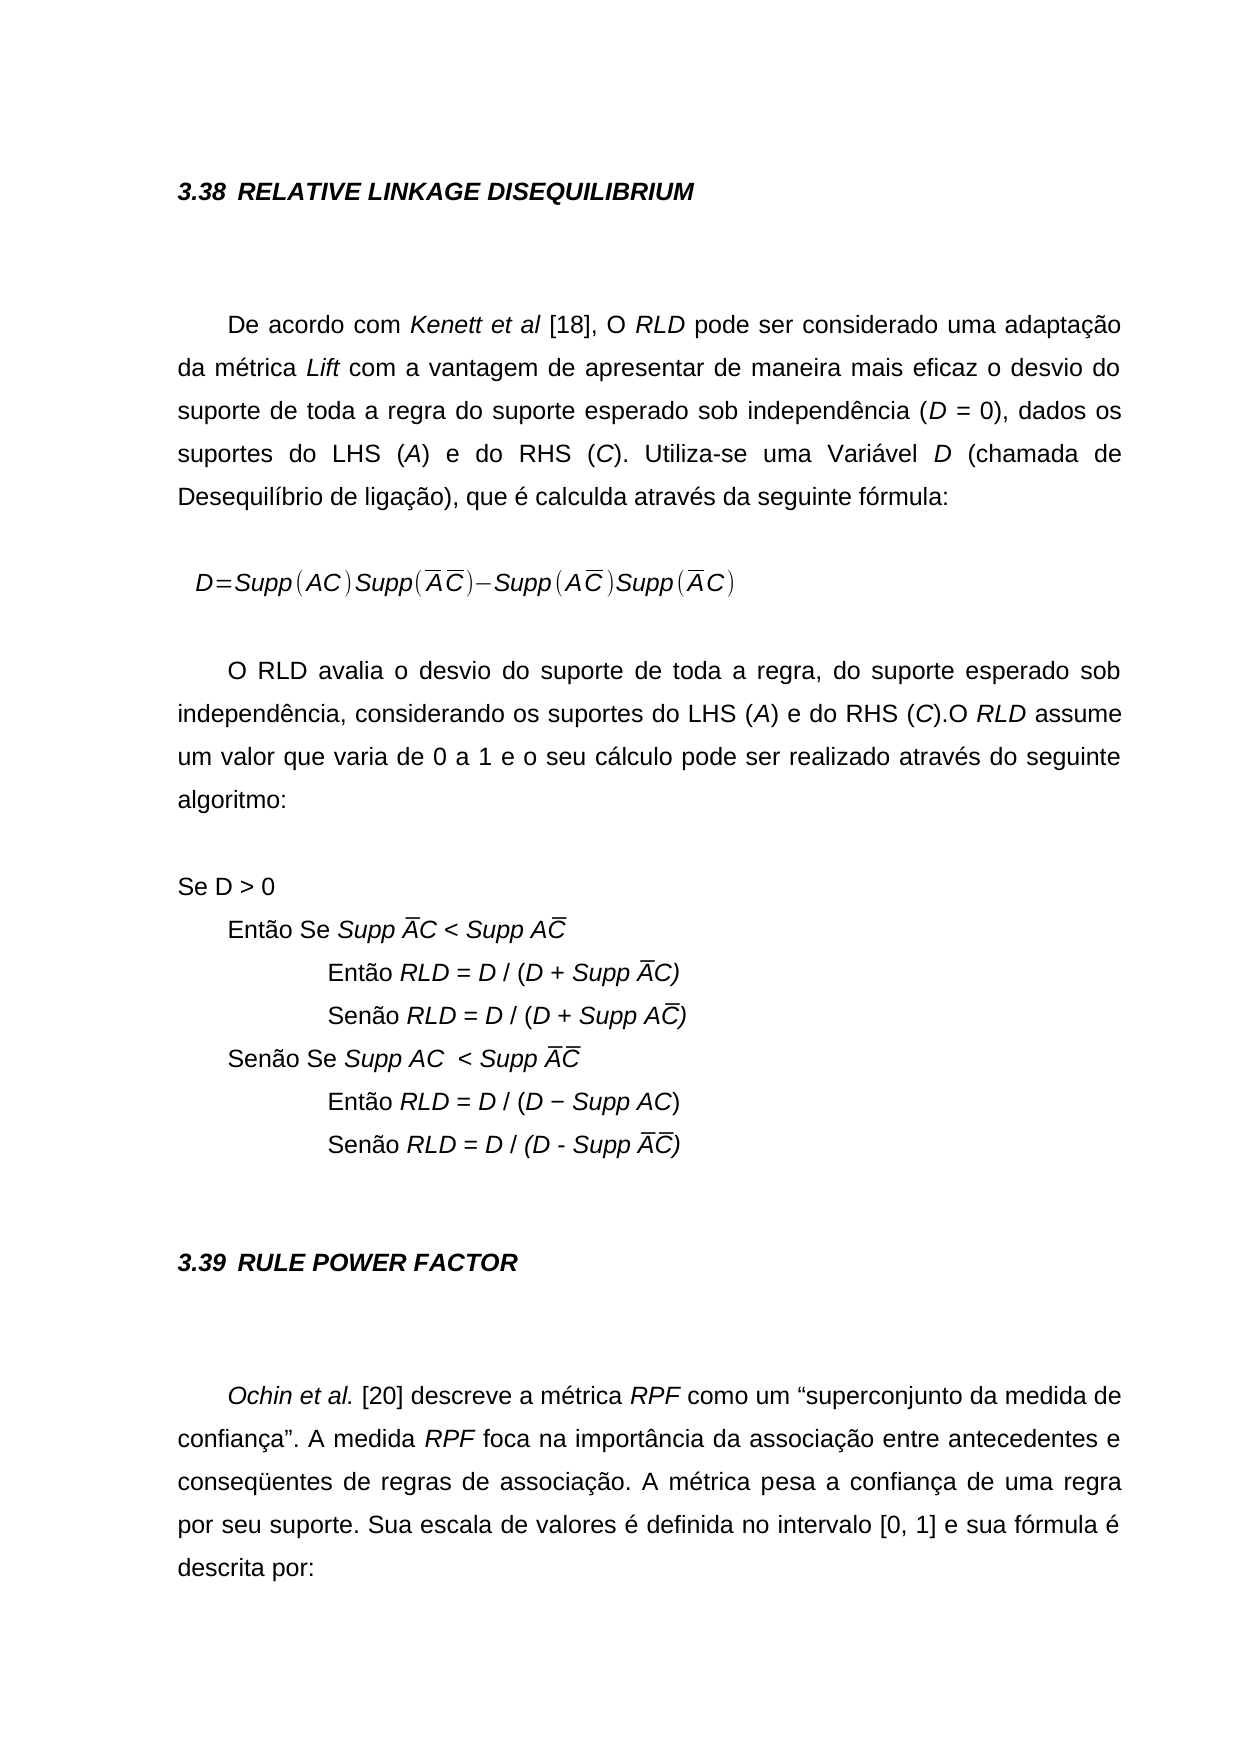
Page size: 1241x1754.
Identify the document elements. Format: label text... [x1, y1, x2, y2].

text Então Se Supp A̅C < Supp AC̅ [177, 914, 1122, 943]
subtitle RULE POWER FACTOR [177, 1248, 1122, 1277]
text Então RLD = D / (D + Supp A̅C) [177, 958, 1122, 986]
text O RLD avalia o desvio do suporte de toda a regra, do suporte esperado sob independência, considerando os suportes do LHS (A) e do RHS (C).O RLD assume um valor que varia de 0 a 1 e o seu cálculo pode ser realizado através do seguinte algoritmo: [177, 656, 1122, 814]
text Se D > 0 [177, 871, 1122, 900]
text Ochin et al. [20] descreve a métrica RPF como um “superconjunto da medida de confiança”. A medida RPF foca na importância da associação entre antecedentes e conseqüentes de regras de associação. A métrica pesa a confiança de uma regra por seu suporte. Sua escala de valores é definida no intervalo [0, 1] e sua fórmula é descrita por: [177, 1381, 1122, 1582]
text Senão Se Supp AC < Supp A̅C̅ [177, 1044, 1122, 1073]
text De acordo com Kenett et al [18], O RLD pode ser considerado uma adaptação da métrica Lift com a vantagem de apresentar de maneira mais eficaz o desvio do suporte de toda a regra do suporte esperado sob independência (D = 0), dados os suportes do LHS (A) e do RHS (C). Utiliza-se uma Variável D (chamada de Desequilíbrio de ligação), que é calculda através da seguinte fórmula: [177, 310, 1122, 511]
subtitle RELATIVE LINKAGE DISEQUILIBRIUM [177, 177, 1122, 206]
text Então RLD = D / (D − Supp AC) [177, 1087, 1122, 1116]
text Senão RLD = D / (D + Supp AC̅) [177, 1001, 1122, 1029]
text Senão RLD = D / (D - Supp A̅C̅) [177, 1130, 1122, 1159]
